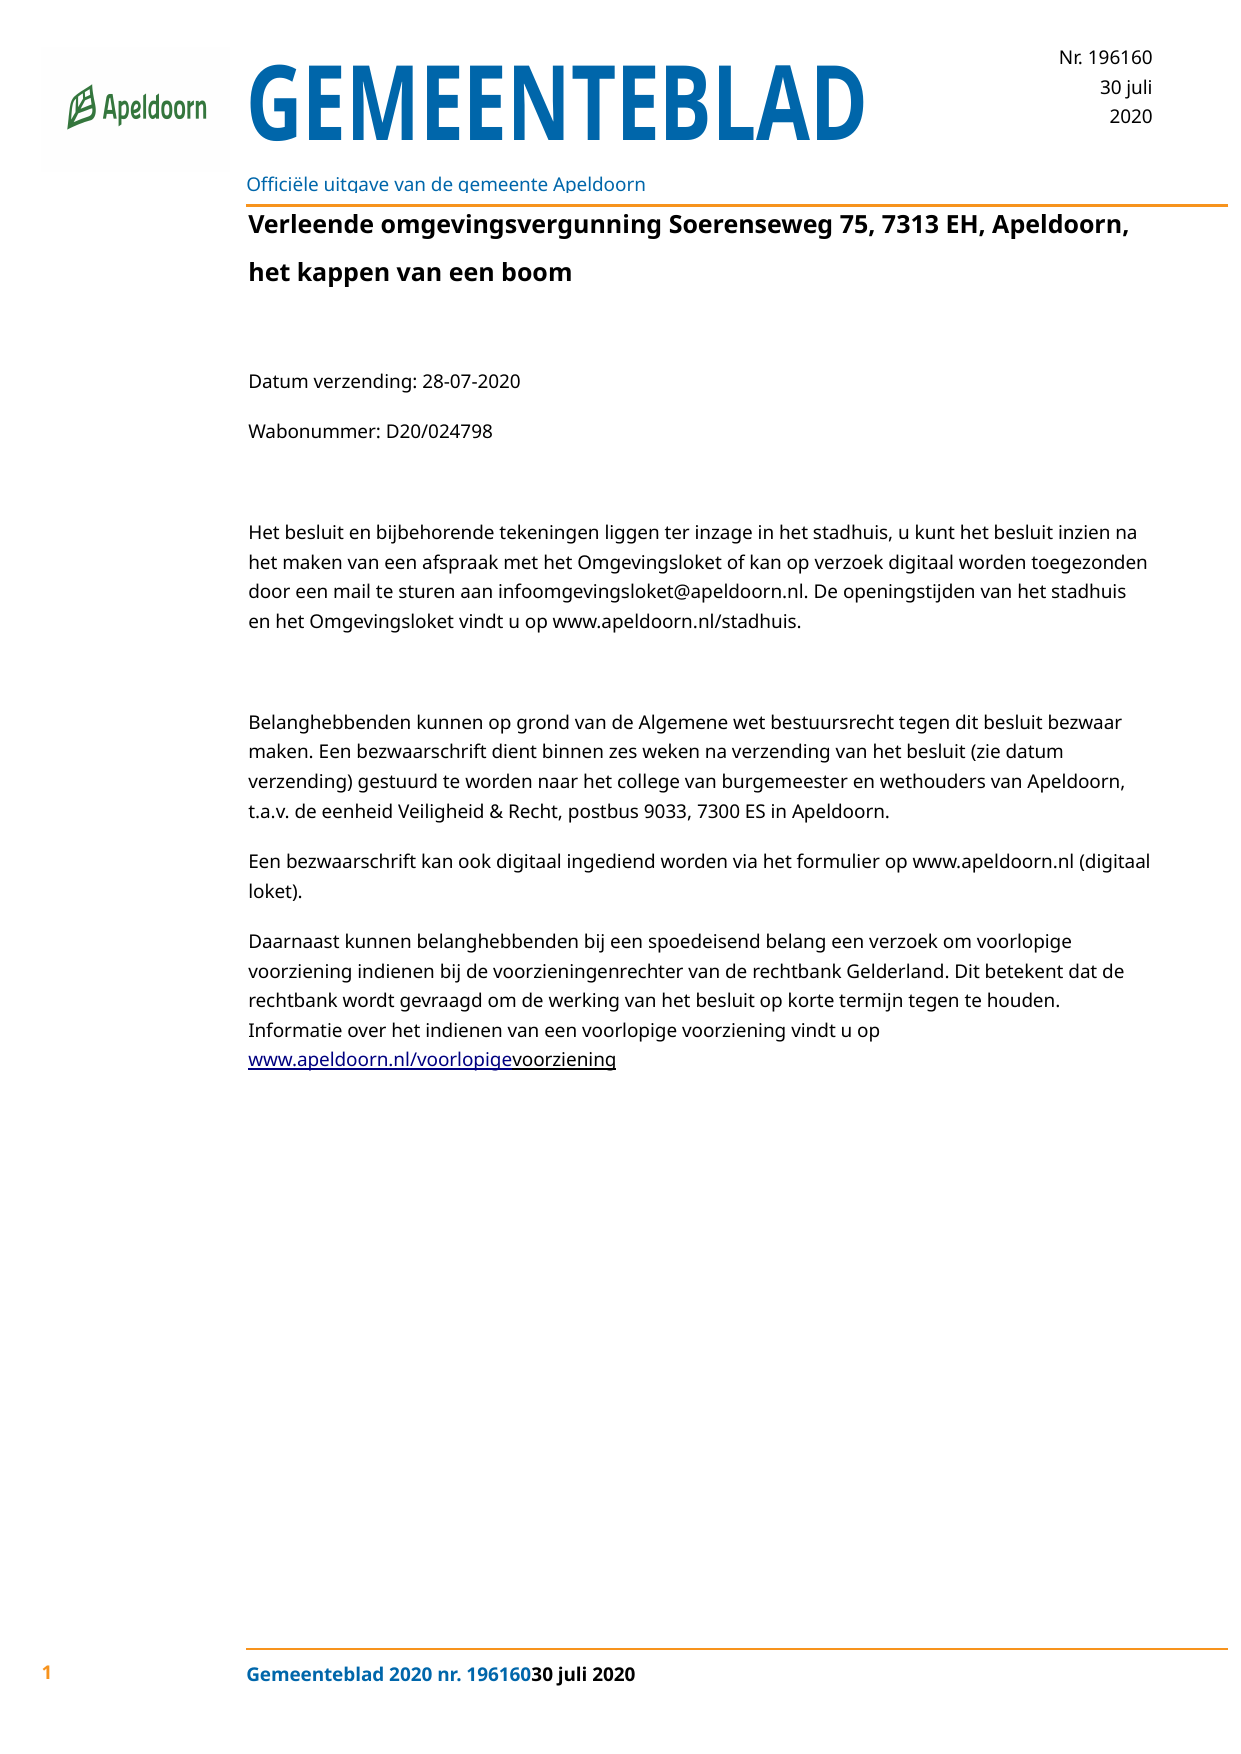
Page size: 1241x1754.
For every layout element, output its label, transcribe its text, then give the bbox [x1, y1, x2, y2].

text Een bezwaarschrift kan ook digitaal ingediend worden via het formulier op www.apeldoorn.nl (digitaal loket). [248, 848, 1152, 904]
text Daarnaast kunnen belanghebbenden bij een spoedeisend belang een verzoek om voorlopige voorziening indienen bij de voorzieningenrechter van de rechtbank Gelderland. Dit betekent dat de rechtbank wordt gevraagd om de werking van het besluit op korte termijn tegen te houden. Informatie over het indienen van een voorlopige voorziening vindt u op www.apeldoorn.nl/voorlopigevoorziening [248, 928, 1152, 1072]
text Verleende omgevingsvergunning Soerenseweg 75, 7313 EH, Apeldoorn, het kappen van een boom [248, 207, 1152, 288]
text Het besluit en bijbehorende tekeningen liggen ter inzage in het stadhuis, u kunt het besluit inzien na het maken van een afspraak met het Omgevingsloket of kan op verzoek digitaal worden toegezonden door een mail te sturen aan infoomgevingsloket@apeldoorn.nl. De openingstijden van het stadhuis en het Omgevingsloket vindt u op www.apeldoorn.nl/stadhuis. [248, 519, 1152, 634]
picture [41, 47, 231, 172]
text Belanghebbenden kunnen op grond van de Algemene wet bestuursrecht tegen dit besluit bezwaar maken. Een bezwaarschrift dient binnen zes weken na verzending van het besluit (zie datum verzending) gestuurd te worden naar het college van burgemeester en wethouders van Apeldoorn, t.a.v. de eenheid Veiligheid & Recht, postbus 9033, 7300 ES in Apeldoorn. [248, 709, 1152, 824]
text Datum verzending: 28-07-2020 [248, 368, 1152, 394]
text Wabonummer: D20/024798 [248, 419, 1152, 444]
